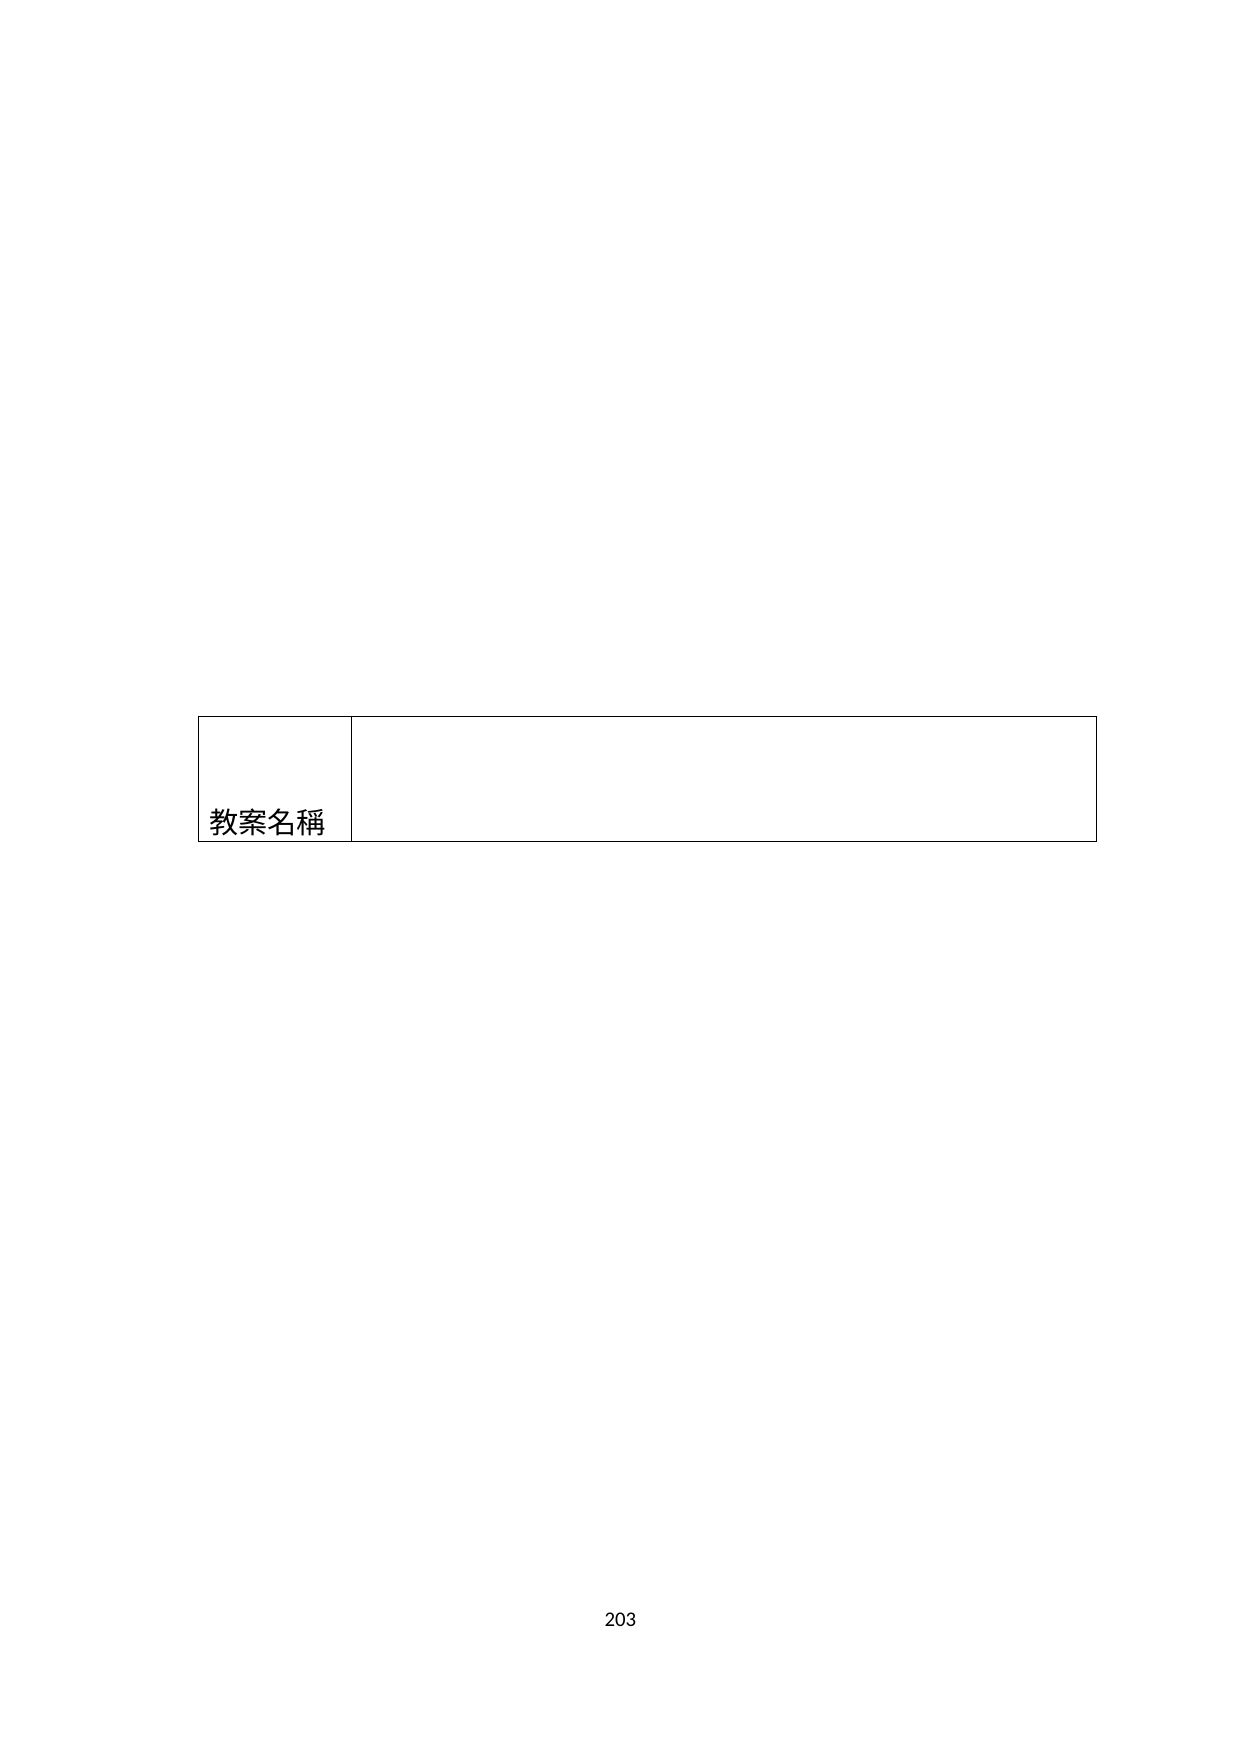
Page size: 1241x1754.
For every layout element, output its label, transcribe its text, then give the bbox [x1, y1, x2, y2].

table_header 教案名稱 [199, 717, 351, 841]
table_header [352, 717, 1096, 841]
